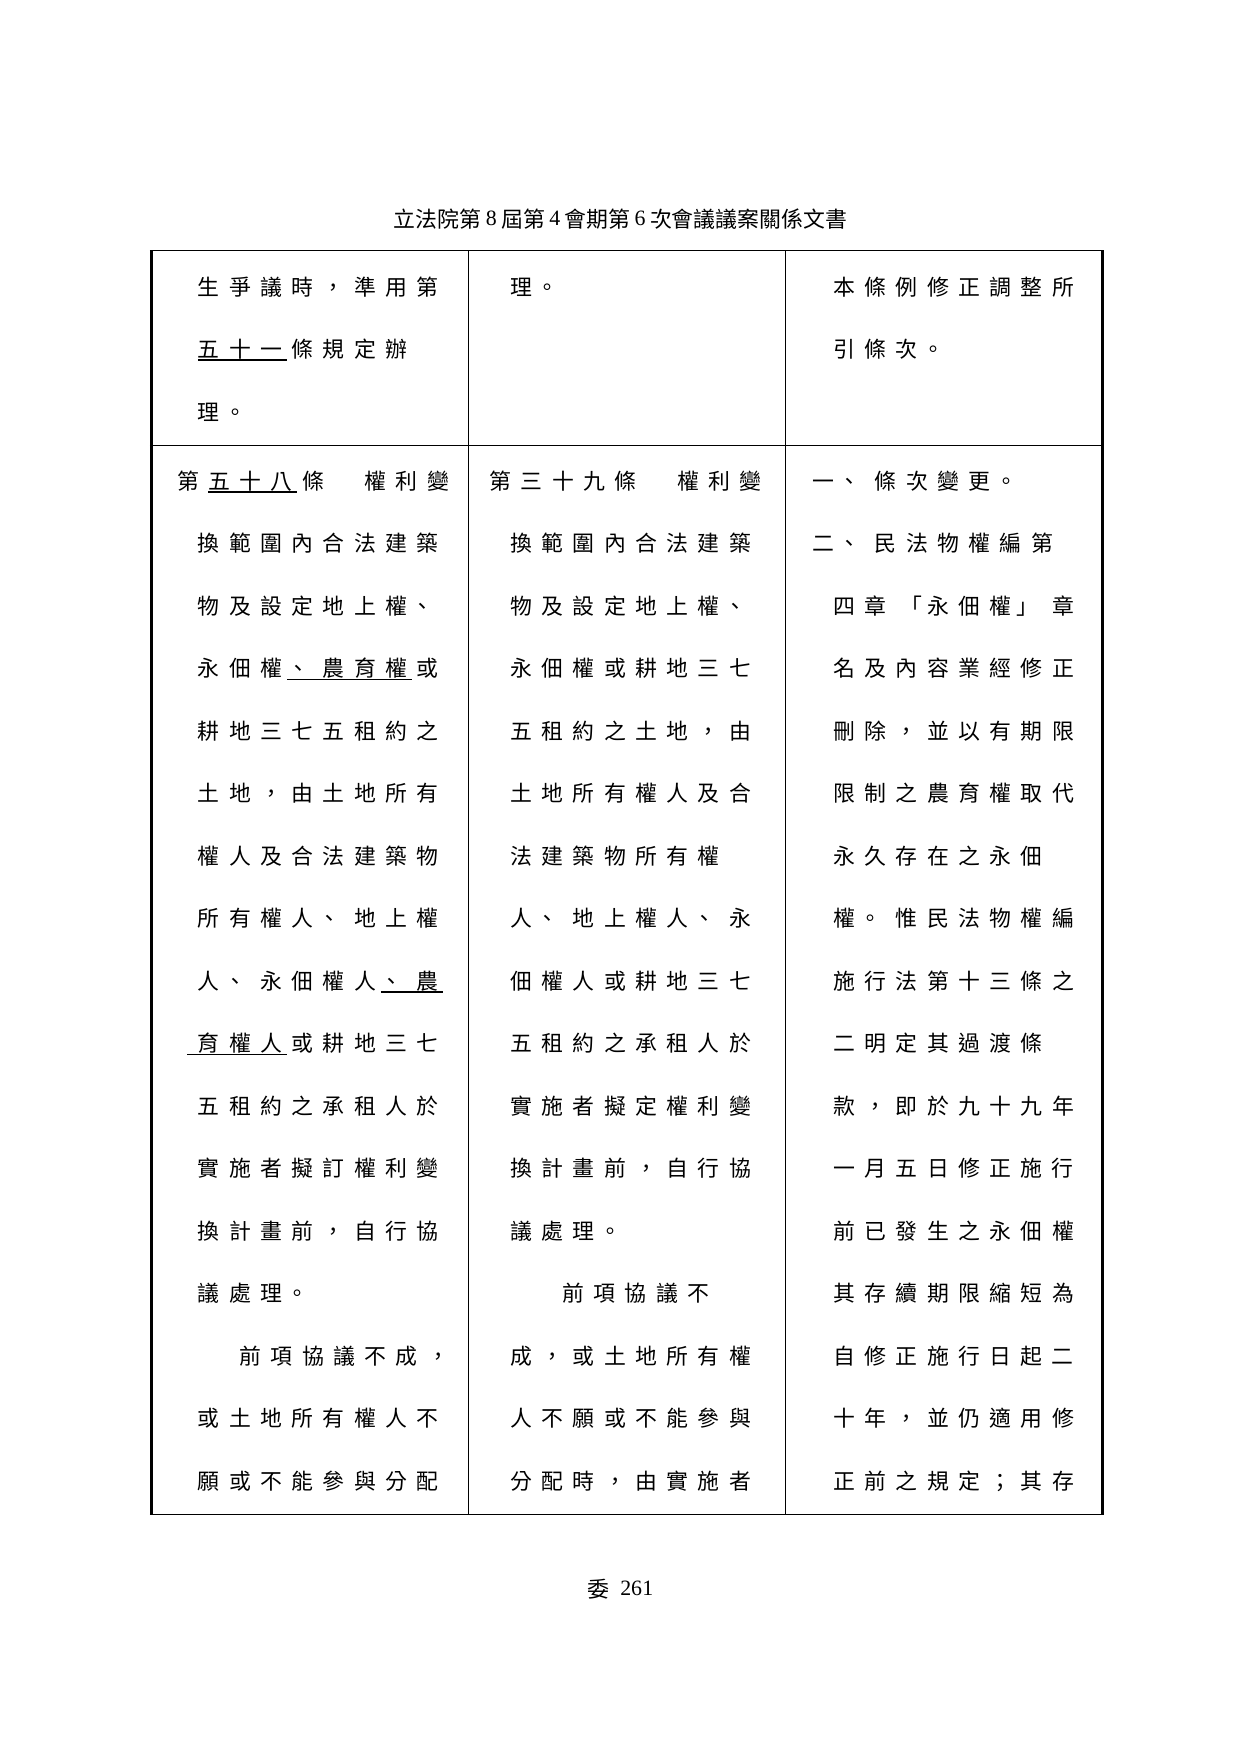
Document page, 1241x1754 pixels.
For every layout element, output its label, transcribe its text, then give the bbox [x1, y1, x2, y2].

table_cell 本條例修正調整所引條次。 [786, 251, 1101, 444]
table_cell 一、條次變更。 二、民法物權編第四章「永佃權」章名及內容業經修正刪除，並以有期限限制之農育權取代永久存在之永佃權。惟民法物權編施行法第十三條之二明定其過渡條款，即於九十九年一月五日修正施行前已發生之永佃權其存續期限縮短為自修正施行日起二十年，並仍適用修正前之規定；其存 [786, 446, 1101, 1514]
table_cell 第三十九條 權利變換範圍內合法建築物及設定地上權、永佃權或耕地三七五租約之土地，由土地所有權人及合法建築物所有權人、地上權人、永佃權人或耕地三七五租約之承租人於實施者擬定權利變換計畫前，自行協議處理。 前項協議不成，或土地所有權人不願或不能參與分配時，由實施者 [469, 446, 785, 1514]
table_cell 第五十八條 權利變換範圍內合法建築物及設定地上權、永佃權、農育權或耕地三七五租約之土地，由土地所有權人及合法建築物所有權人、地上權人、永佃權人、農育權人或耕地三七五租約之承租人於實施者擬訂權利變換計畫前，自行協議處理。 前項協議不成，或土地所有權人不願或不能參與分配 [153, 446, 468, 1514]
table_cell 理。 [469, 251, 785, 444]
table_cell 生爭議時，準用第五十一條規定辦理。 [153, 251, 468, 444]
